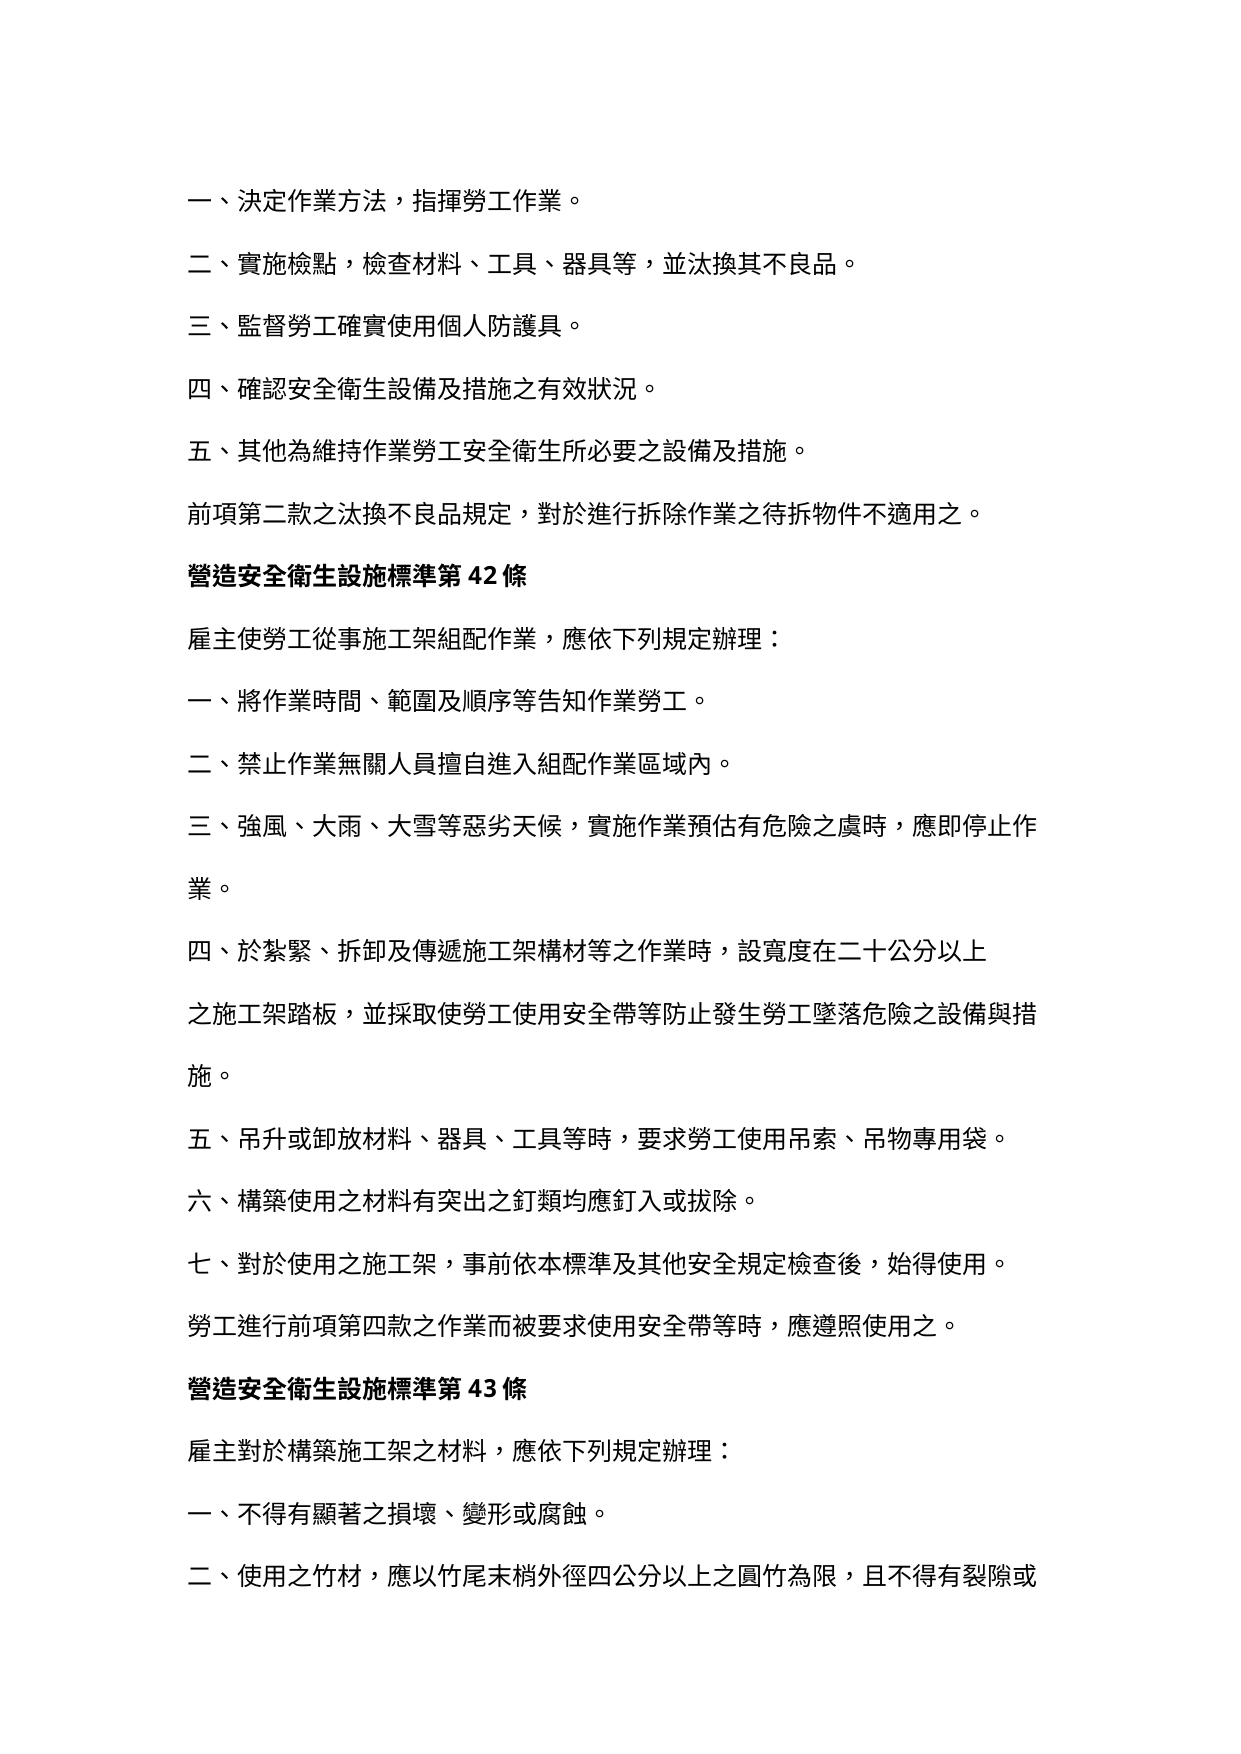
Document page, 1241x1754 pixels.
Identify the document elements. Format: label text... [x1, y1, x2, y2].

text 四、於紮緊、拆卸及傳遞施工架構材等之作業時，設寬度在二十公分以上 [187, 908, 1053, 971]
text 二、實施檢點，檢查材料、工具、器具等，並汰換其不良品。 [187, 221, 1053, 283]
text 二、禁止作業無關人員擅自進入組配作業區域內。 [187, 721, 1053, 783]
text 雇主使勞工從事施工架組配作業，應依下列規定辦理： [187, 596, 1053, 658]
text 五、吊升或卸放材料、器具、工具等時，要求勞工使用吊索、吊物專用袋。 [187, 1096, 1053, 1158]
text 一、不得有顯著之損壞、變形或腐蝕。 [187, 1471, 1053, 1533]
text 營造安全衛生設施標準第43條 [187, 1346, 1053, 1408]
text 五、其他為維持作業勞工安全衛生所必要之設備及措施。 [187, 408, 1053, 471]
text 三、強風、大雨、大雪等惡劣天候，實施作業預估有危險之虞時，應即停止作業。 [187, 783, 1053, 908]
text 二、使用之竹材，應以竹尾末梢外徑四公分以上之圓竹為限，且不得有裂隙或 [187, 1533, 1053, 1596]
text 三、監督勞工確實使用個人防護具。 [187, 283, 1053, 346]
text 雇主對於構築施工架之材料，應依下列規定辦理： [187, 1408, 1053, 1471]
text 前項第二款之汰換不良品規定，對於進行拆除作業之待拆物件不適用之。 [187, 471, 1053, 533]
text 四、確認安全衛生設備及措施之有效狀況。 [187, 346, 1053, 408]
text 一、決定作業方法，指揮勞工作業。 [187, 158, 1053, 221]
text 之施工架踏板，並採取使勞工使用安全帶等防止發生勞工墜落危險之設備與措施。 [187, 971, 1053, 1096]
text 一、將作業時間、範圍及順序等告知作業勞工。 [187, 658, 1053, 721]
text 六、構築使用之材料有突出之釘類均應釘入或拔除。 [187, 1158, 1053, 1221]
text 營造安全衛生設施標準第42條 [187, 533, 1053, 596]
text 勞工進行前項第四款之作業而被要求使用安全帶等時，應遵照使用之。 [187, 1283, 1053, 1346]
text 七、對於使用之施工架，事前依本標準及其他安全規定檢查後，始得使用。 [187, 1221, 1053, 1283]
